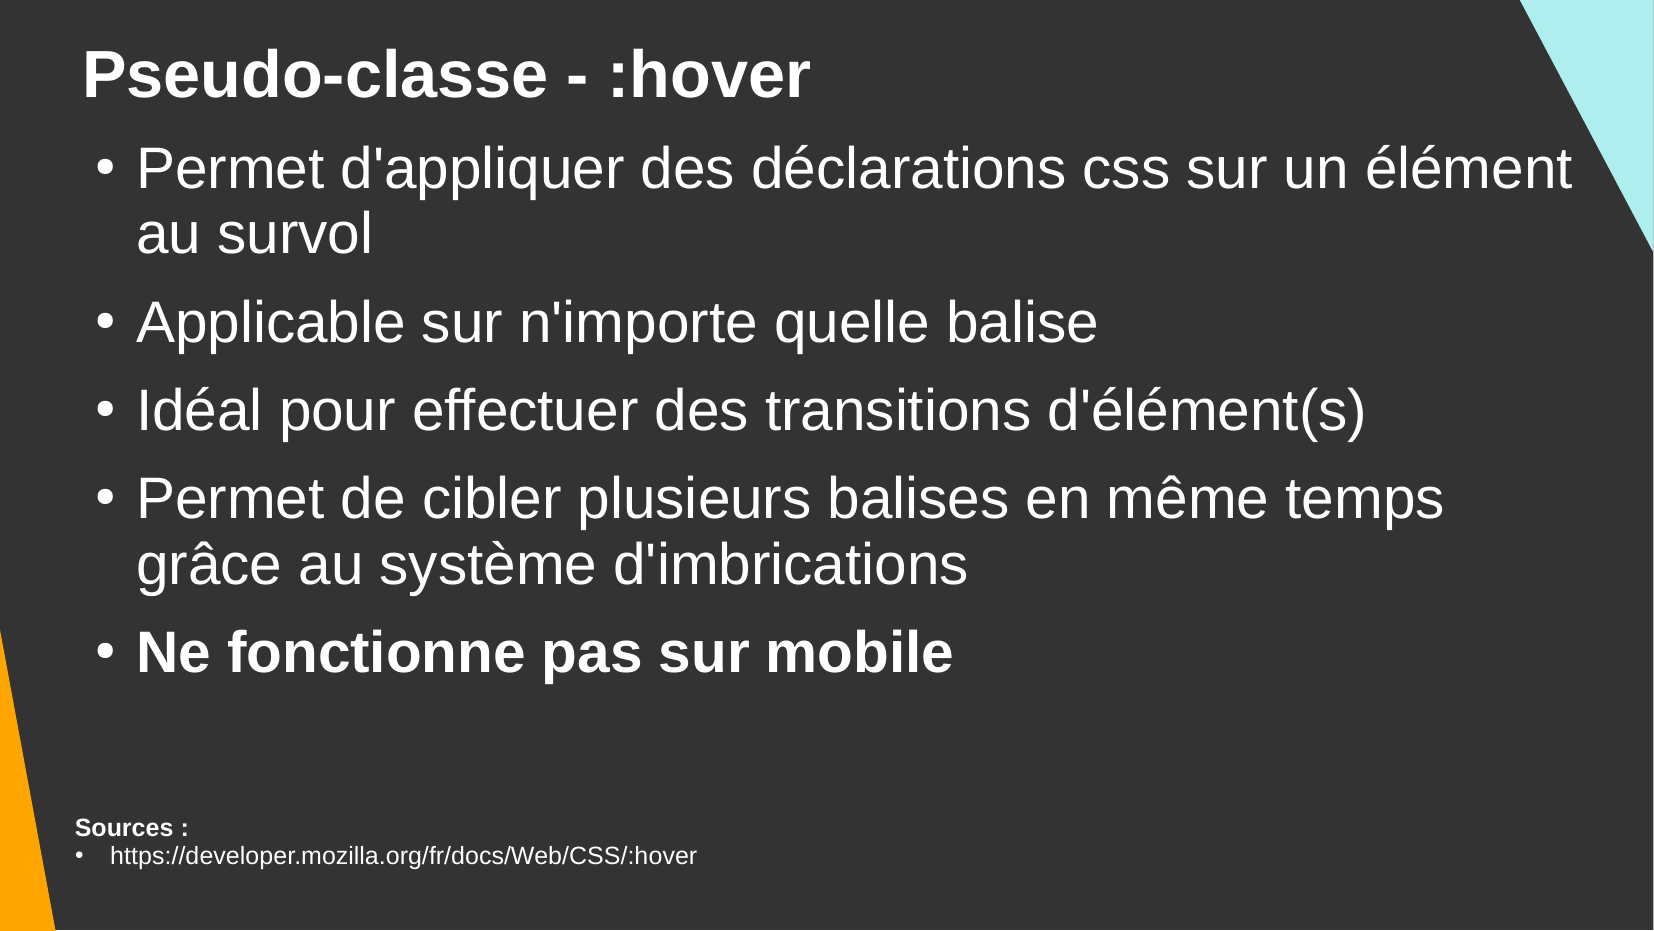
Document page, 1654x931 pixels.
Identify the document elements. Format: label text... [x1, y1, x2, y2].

text_box [0, 629, 56, 931]
title Pseudo-classe - :hover [82, 37, 1571, 114]
list Permet d'appliquer des déclarations css sur un élément au survol Applicable sur n'importe quelle balise Idéal pour effectuer des transitions d'élément(s) Permet de cibler plusieurs balises en même temps grâce au système d'imbrications Ne fonctionne pas sur mobile [80, 135, 1605, 691]
text_box [1519, 0, 1654, 254]
text_box Sources : https://developer.mozilla.org/fr/docs/Web/CSS/:hover [60, 806, 1546, 931]
